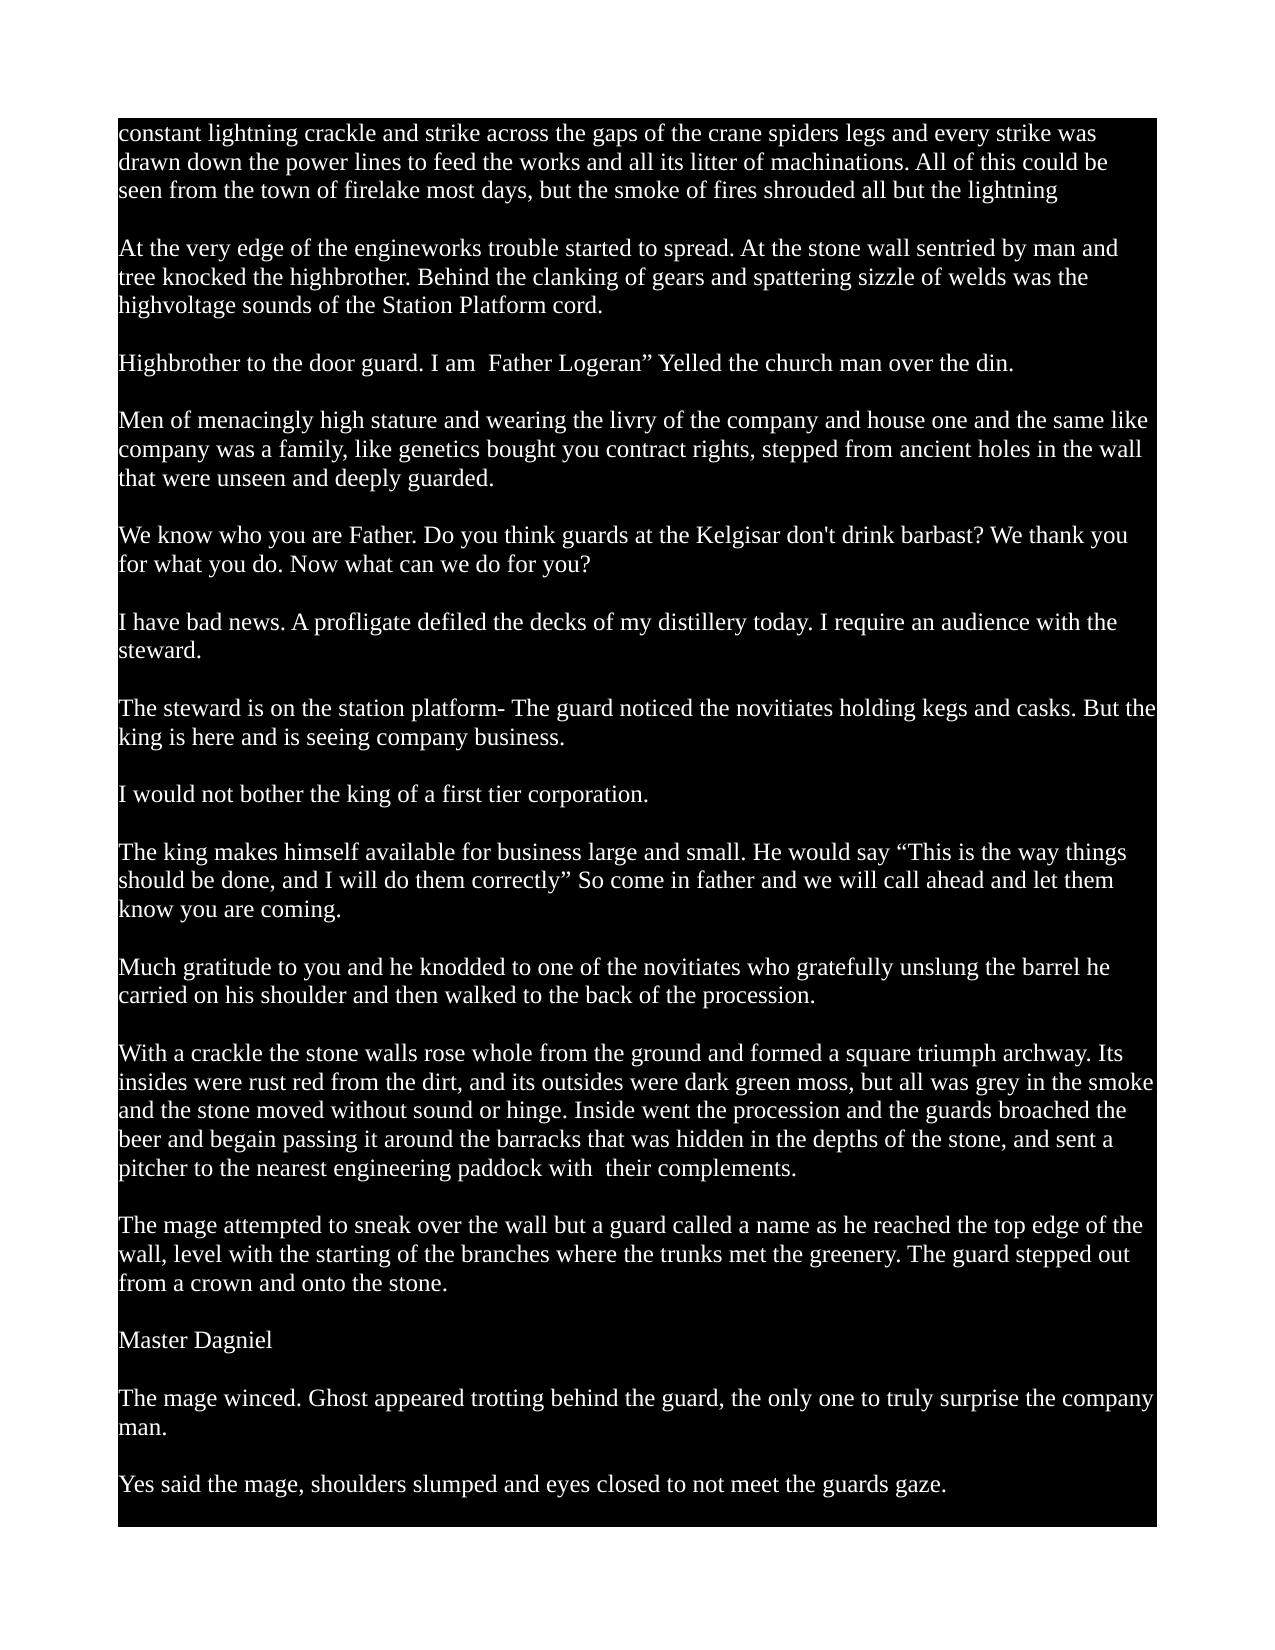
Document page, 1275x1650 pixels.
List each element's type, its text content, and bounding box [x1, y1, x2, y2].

text constant lightning crackle and strike across the gaps of the crane spiders legs and every strike was drawn down the power lines to feed the works and all its litter of machinations. All of this could be seen from the town of firelake most days, but the smoke of fires shrouded all but the lightning At the very edge of the engineworks trouble started to spread. At the stone wall sentried by man and tree knocked the highbrother. Behind the clanking of gears and spattering sizzle of welds was the highvoltage sounds of the Station Platform cord. Highbrother to the door guard. I am Father Logeran” Yelled the church man over the din. [118, 118, 1157, 377]
text The mage winced. Ghost appeared trotting behind the guard, the only one to truly surprise the company man. Yes said the mage, shoulders slumped and eyes closed to not meet the guards gaze. [118, 1383, 1157, 1527]
text Men of menacingly high stature and wearing the livry of the company and house one and the same like company was a family, like genetics bought you contract rights, stepped from ancient holes in the wall that were unseen and deeply guarded. We know who you are Father. Do you think guards at the Kelgisar don't drink barbast? We thank you for what you do. Now what can we do for you? I have bad news. A profligate defiled the decks of my distillery today. I require an audience with the steward. The steward is on the station platform- The guard noticed the novitiates holding kegs and casks. But the king is here and is seeing company business. I would not bother the king of a first tier corporation. The king makes himself available for business large and small. He would say “This is the way things should be done, and I will do them correctly” So come in father and we will call ahead and let them know you are coming. Much gratitude to you and he knodded to one of the novitiates who gratefully unslung the barrel he carried on his shoulder and then walked to the back of the procession. With a crackle the stone walls rose whole from the ground and formed a square triumph archway. Its insides were rust red from the dirt, and its outsides were dark green moss, but all was grey in the smoke and the stone moved without sound or hinge. Inside went the procession and the guards broached the beer and begain passing it around the barracks that was hidden in the depths of the stone, and sent a pitcher to the nearest engineering paddock with their complements. The mage attempted to sneak over the wall but a guard called a name as he reached the top edge of the wall, level with the starting of the branches where the trunks met the greenery. The guard stepped out from a crown and onto the stone. Master Dagniel [118, 406, 1157, 1354]
